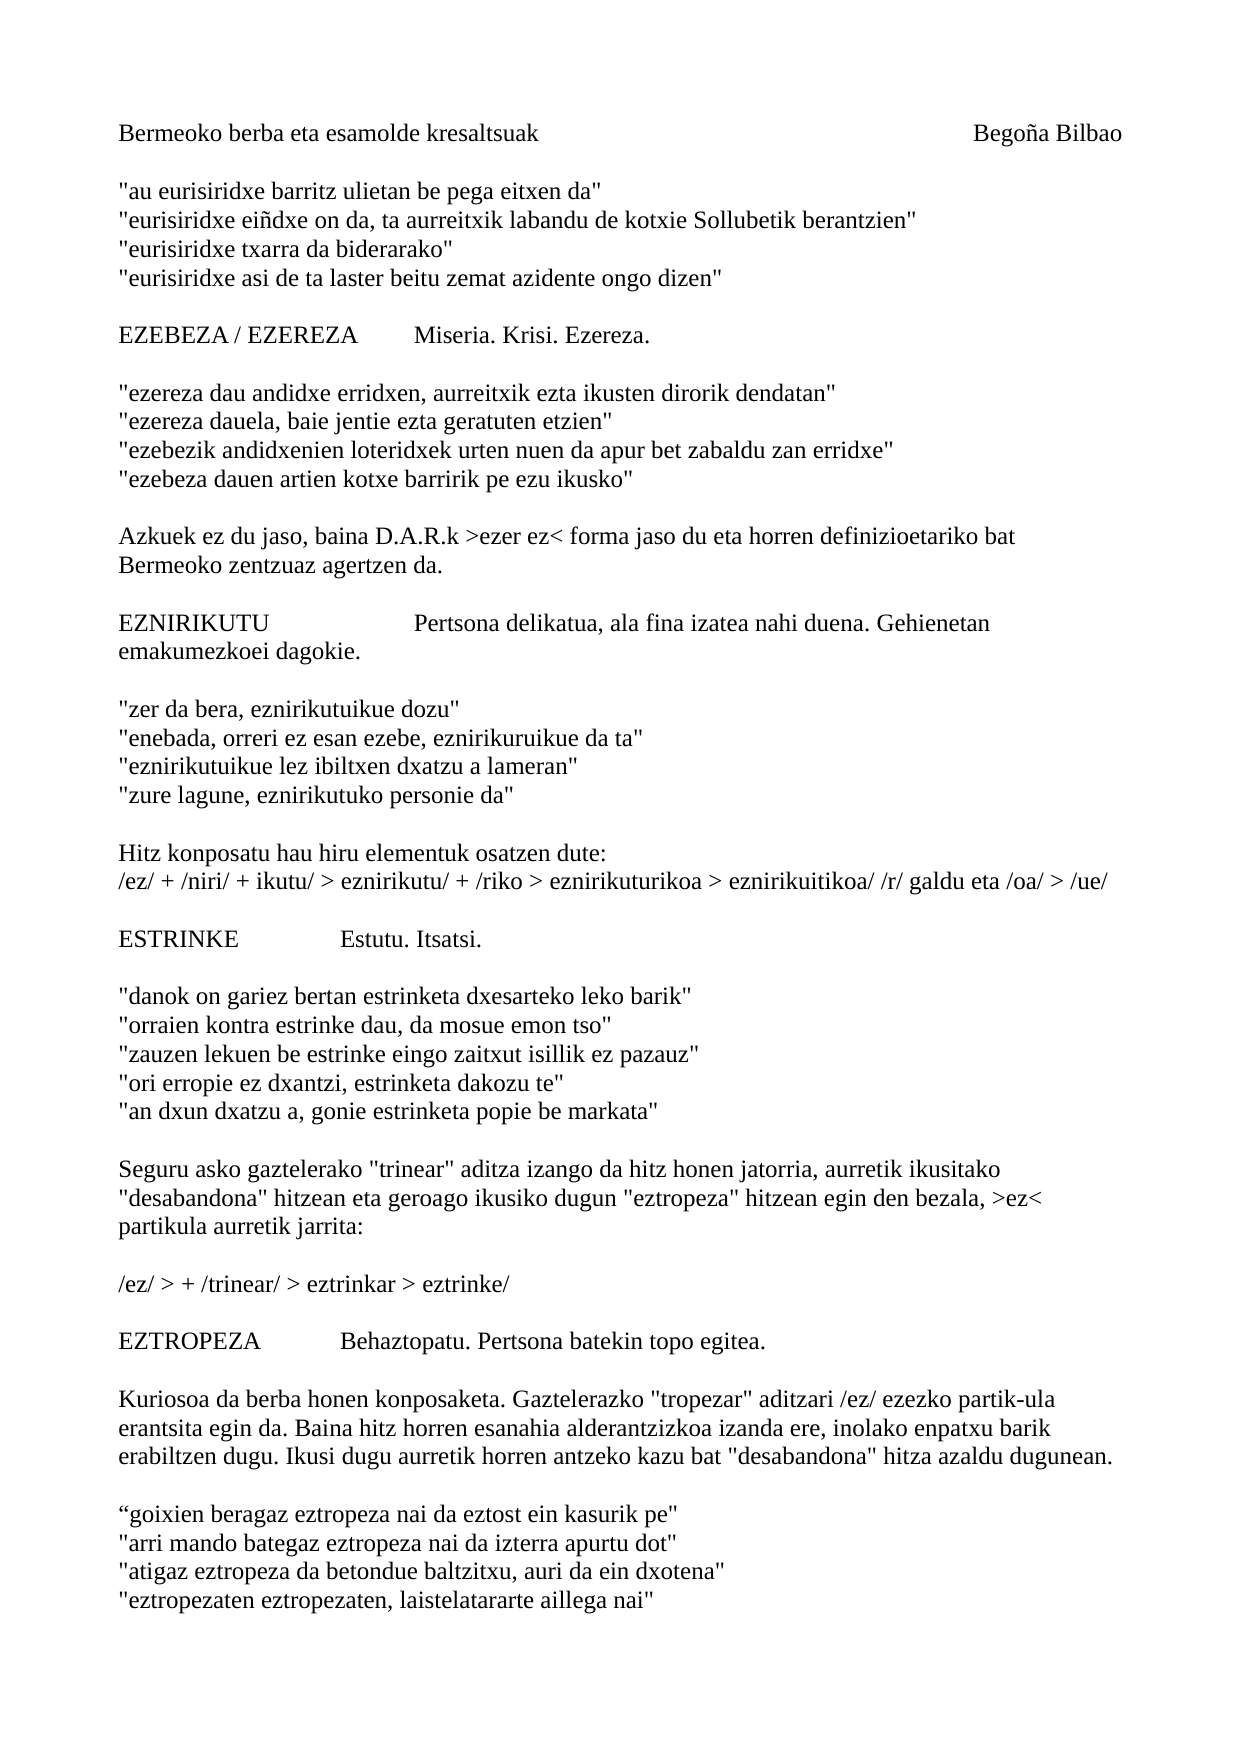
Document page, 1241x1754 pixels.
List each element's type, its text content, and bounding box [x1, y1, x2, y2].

text Seguru asko gaztelerako "trinear" aditza izango da hitz honen jatorria, aurretik ikusitako "desabandona" hitzean eta geroago ikusiko dugun "eztropeza" hitzean egin den bezala, >ez< partikula aurretik jarrita: [118, 1154, 1122, 1240]
text "an dxun dxatzu a, gonie estrinketa popie be markata" [118, 1096, 1122, 1125]
text "ezereza dau andidxe erridxen, aurreitxik ezta ikusten dirorik dendatan" [118, 378, 1122, 406]
text "eznirikutuikue lez ibiltxen dxatzu a lameran" [118, 751, 1122, 780]
text ESTRINKE Estutu. Itsatsi. [118, 924, 1122, 953]
text "orraien kontra estrinke dau, da mosue emon tso" [118, 1010, 1122, 1039]
text "au eurisiridxe barritz ulietan be pega eitxen da" [118, 176, 1122, 205]
text "eurisiridxe eiñdxe on da, ta aurreitxik labandu de kotxie Sollubetik berantzien" [118, 205, 1122, 234]
text EZTROPEZA Behaztopatu. Pertsona batekin topo egitea. [118, 1326, 1122, 1355]
text "zer da bera, eznirikutuikue dozu" [118, 694, 1122, 723]
text EZNIRIKUTU Pertsona delikatua, ala fina izatea nahi duena. Gehienetan emakumezkoei dagokie. [118, 608, 1122, 665]
text "zure lagune, eznirikutuko personie da" [118, 780, 1122, 809]
text "eztropezaten eztropezaten, laistelatararte aillega nai" [118, 1585, 1122, 1614]
text EZEBEZA / EZEREZA Miseria. Krisi. Ezereza. [118, 320, 1122, 349]
text "ori erropie ez dxantzi, estrinketa dakozu te" [118, 1068, 1122, 1096]
text "enebada, orreri ez esan ezebe, eznirikuruikue da ta" [118, 723, 1122, 751]
text Azkuek ez du jaso, baina D.A.R.k >ezer ez< forma jaso du eta horren definizioetariko bat Bermeoko zentzuaz agertzen da. [118, 521, 1122, 579]
text "eurisiridxe txarra da biderarako" [118, 234, 1122, 263]
text "ezebeza dauen artien kotxe barririk pe ezu ikusko" [118, 464, 1122, 493]
text /ez/ > + /trinear/ > eztrinkar > eztrinke/ [118, 1269, 1122, 1298]
text "atigaz eztropeza da betondue baltzitxu, auri da ein dxotena" [118, 1556, 1122, 1585]
text "danok on gariez bertan estrinketa dxesarteko leko barik" [118, 981, 1122, 1010]
text /ez/ + /niri/ + ikutu/ > eznirikutu/ + /riko > eznirikuturikoa > eznirikuitikoa/ /r/ galdu eta /oa/ > /ue/ [118, 866, 1122, 895]
text "ezereza dauela, baie jentie ezta geratuten etzien" [118, 406, 1122, 435]
text “goixien beragaz eztropeza nai da eztost ein kasurik pe" [118, 1499, 1122, 1528]
text "zauzen lekuen be estrinke eingo zaitxut isillik ez pazauz" [118, 1039, 1122, 1068]
text "arri mando bategaz eztropeza nai da izterra apurtu dot" [118, 1528, 1122, 1556]
text Hitz konposatu hau hiru elementuk osatzen dute: [118, 838, 1122, 866]
text Kuriosoa da berba honen konposaketa. Gaztelerazko "tropezar" aditzari /ez/ ezezko partik-ula erantsita egin da. Baina hitz horren esanahia alderantzizkoa izanda ere, inolako enpatxu barik erabiltzen dugu. Ikusi dugu aurretik horren antzeko kazu bat "desabandona" hitza azaldu dugunean. [118, 1384, 1122, 1470]
text "eurisiridxe asi de ta laster beitu zemat azidente ongo dizen" [118, 263, 1122, 291]
text "ezebezik andidxenien loteridxek urten nuen da apur bet zabaldu zan erridxe" [118, 435, 1122, 464]
